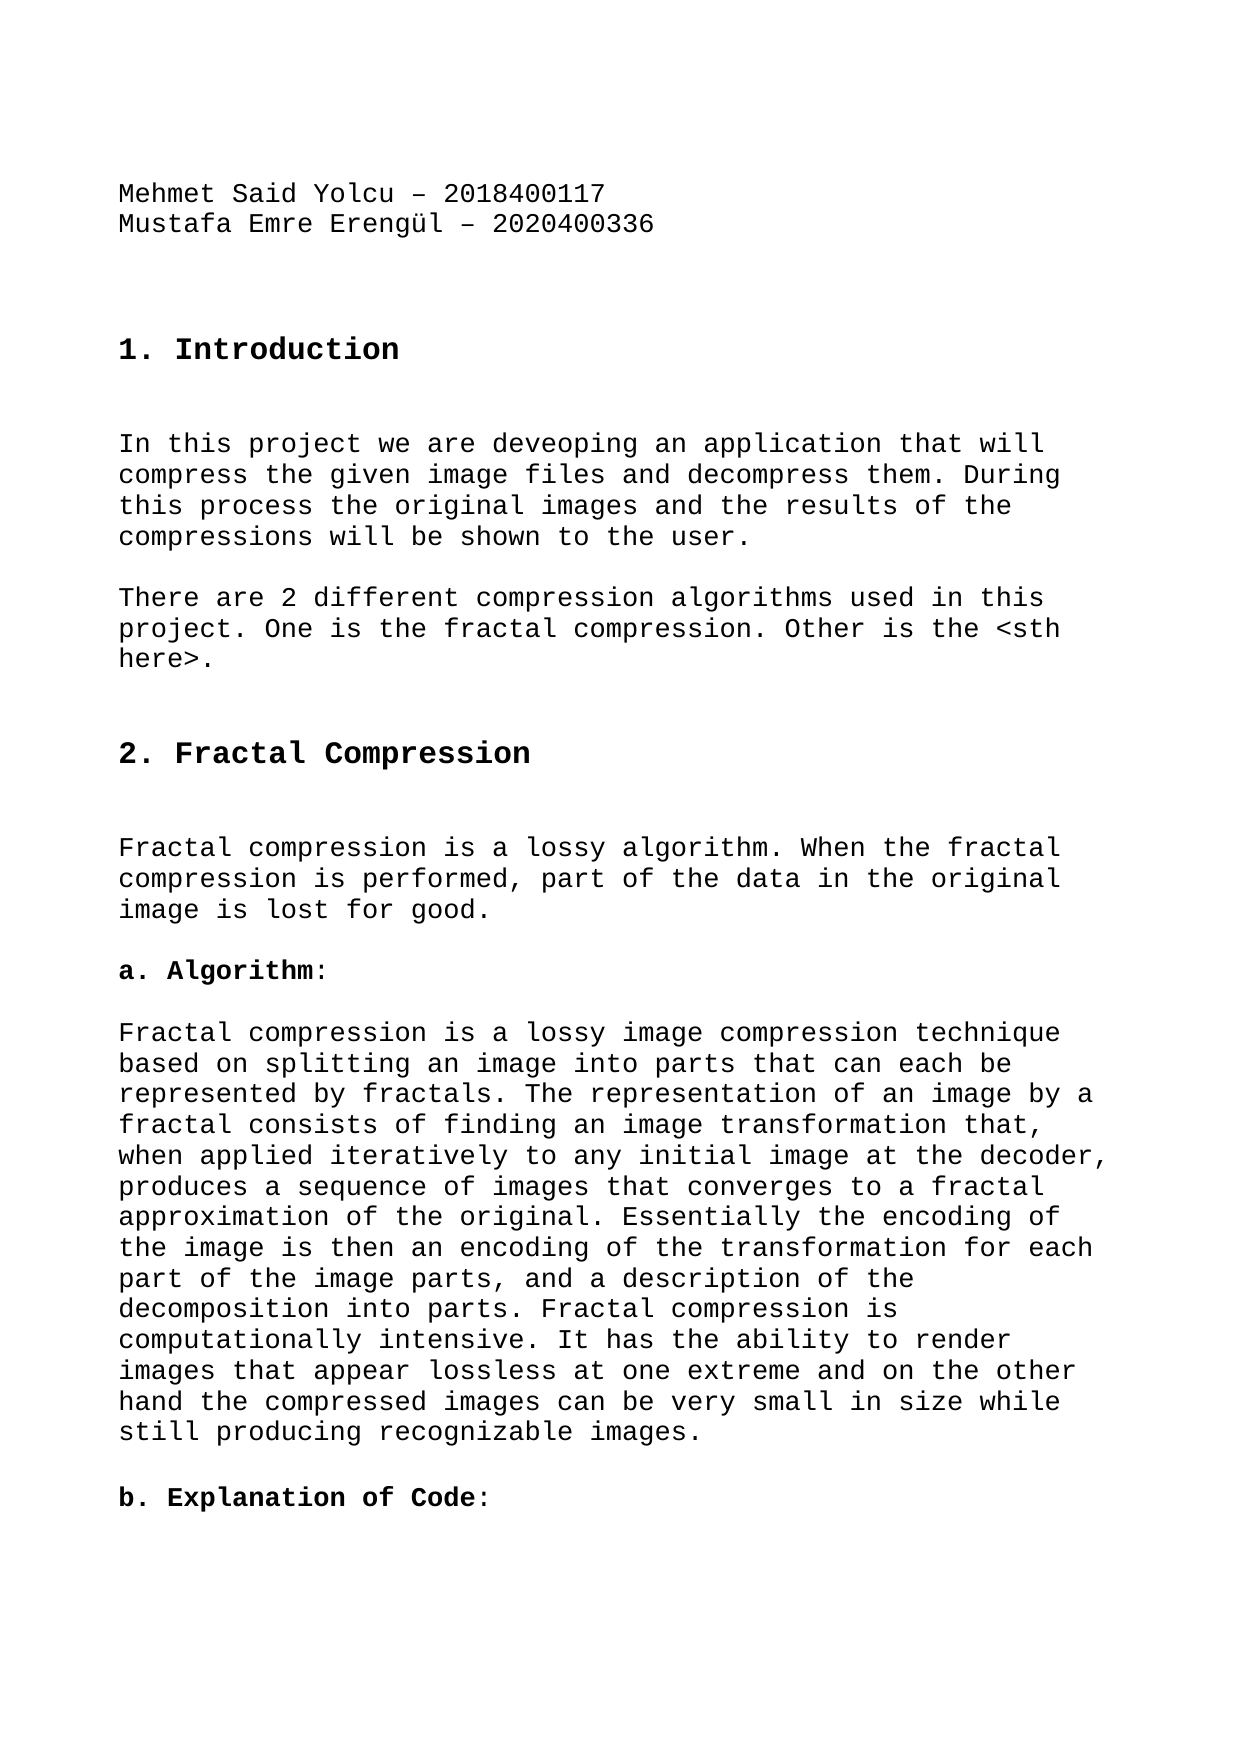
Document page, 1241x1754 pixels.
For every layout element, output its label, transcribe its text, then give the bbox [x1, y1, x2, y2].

text There are 2 different compression algorithms used in this project. One is the fractal compression. Other is the <sth here>. [118, 584, 1122, 676]
text b. Explanation of Code: [118, 1484, 1122, 1515]
text In this project we are deveoping an application that will compress the given image files and decompress them. During this process the original images and the results of the compressions will be shown to the user. [118, 430, 1122, 553]
text Mustafa Emre Erengül – 2020400336 [118, 210, 1122, 241]
text Fractal compression is a lossy algorithm. When the fractal compression is performed, part of the data in the original image is lost for good. [118, 834, 1122, 926]
text Mehmet Said Yolcu – 2018400117 [118, 179, 1122, 210]
text a. Algorithm: [118, 957, 1122, 988]
text Fractal compression is a lossy image compression technique based on splitting an image into parts that can each be represented by fractals. The representation of an image by a fractal consists of finding an image transformation that, when applied iteratively to any initial image at the decoder, produces a sequence of images that converges to a fractal approximation of the original. Essentially the encoding of the image is then an encoding of the transformation for each part of the image parts, and a description of the decomposition into parts. Fractal compression is computationally intensive. It has the ability to render images that appear lossless at one extreme and on the other hand the compressed images can be very small in size while still producing recognizable images. [118, 1019, 1122, 1449]
text 1. Introduction [118, 333, 1122, 369]
text 2. Fractal Compression [118, 737, 1122, 773]
